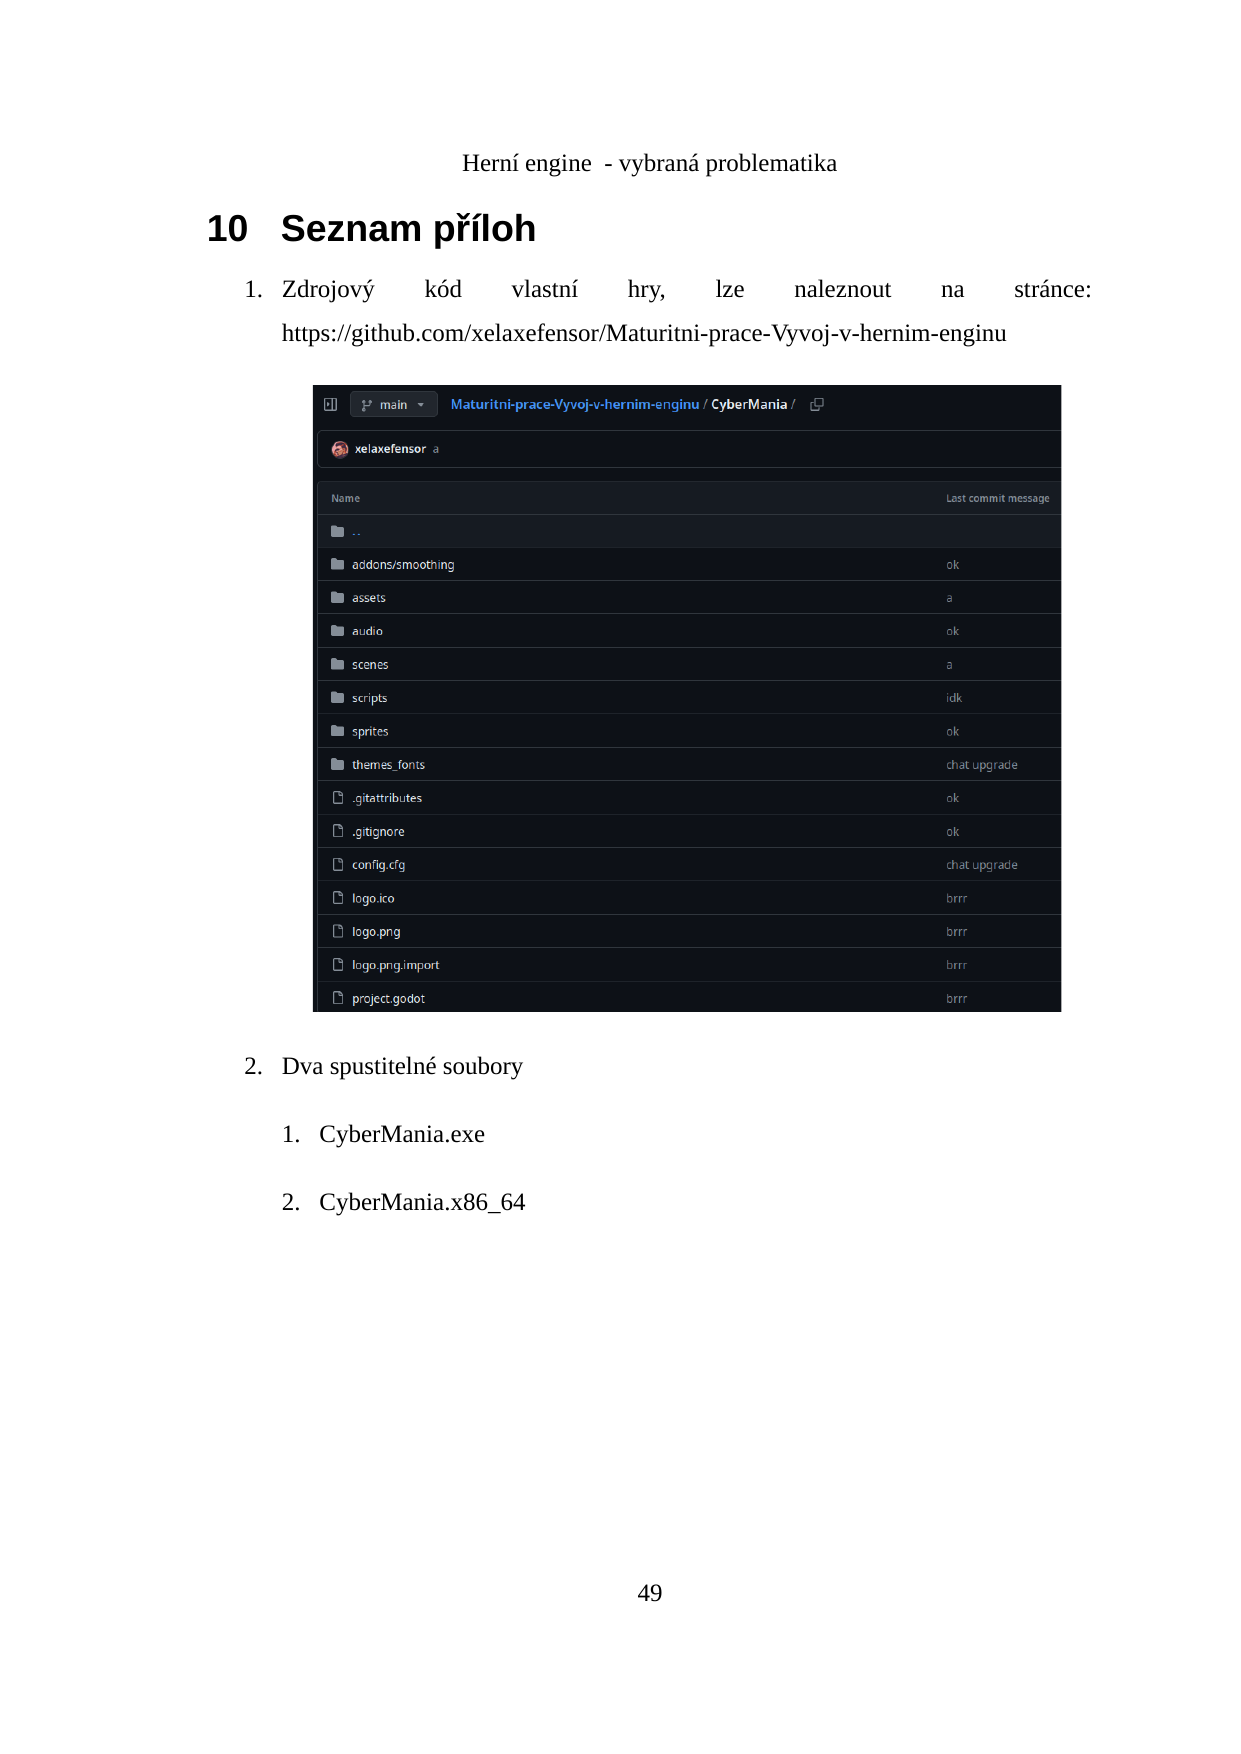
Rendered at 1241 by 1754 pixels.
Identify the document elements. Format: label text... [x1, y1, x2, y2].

list CyberMania.exe [282, 1119, 1093, 1148]
list CyberMania.x86_64 [282, 1187, 1093, 1216]
subtitle Seznam příloh [207, 207, 1093, 250]
list Dva spustitelné soubory [244, 1051, 1093, 1080]
list Zdrojový kód vlastní hry, lze naleznout na stránce: https://github.com/xelaxefensor/Maturitni-prace-Vyvoj-v-hernim-enginu [244, 274, 1093, 346]
picture [312, 385, 1062, 1012]
